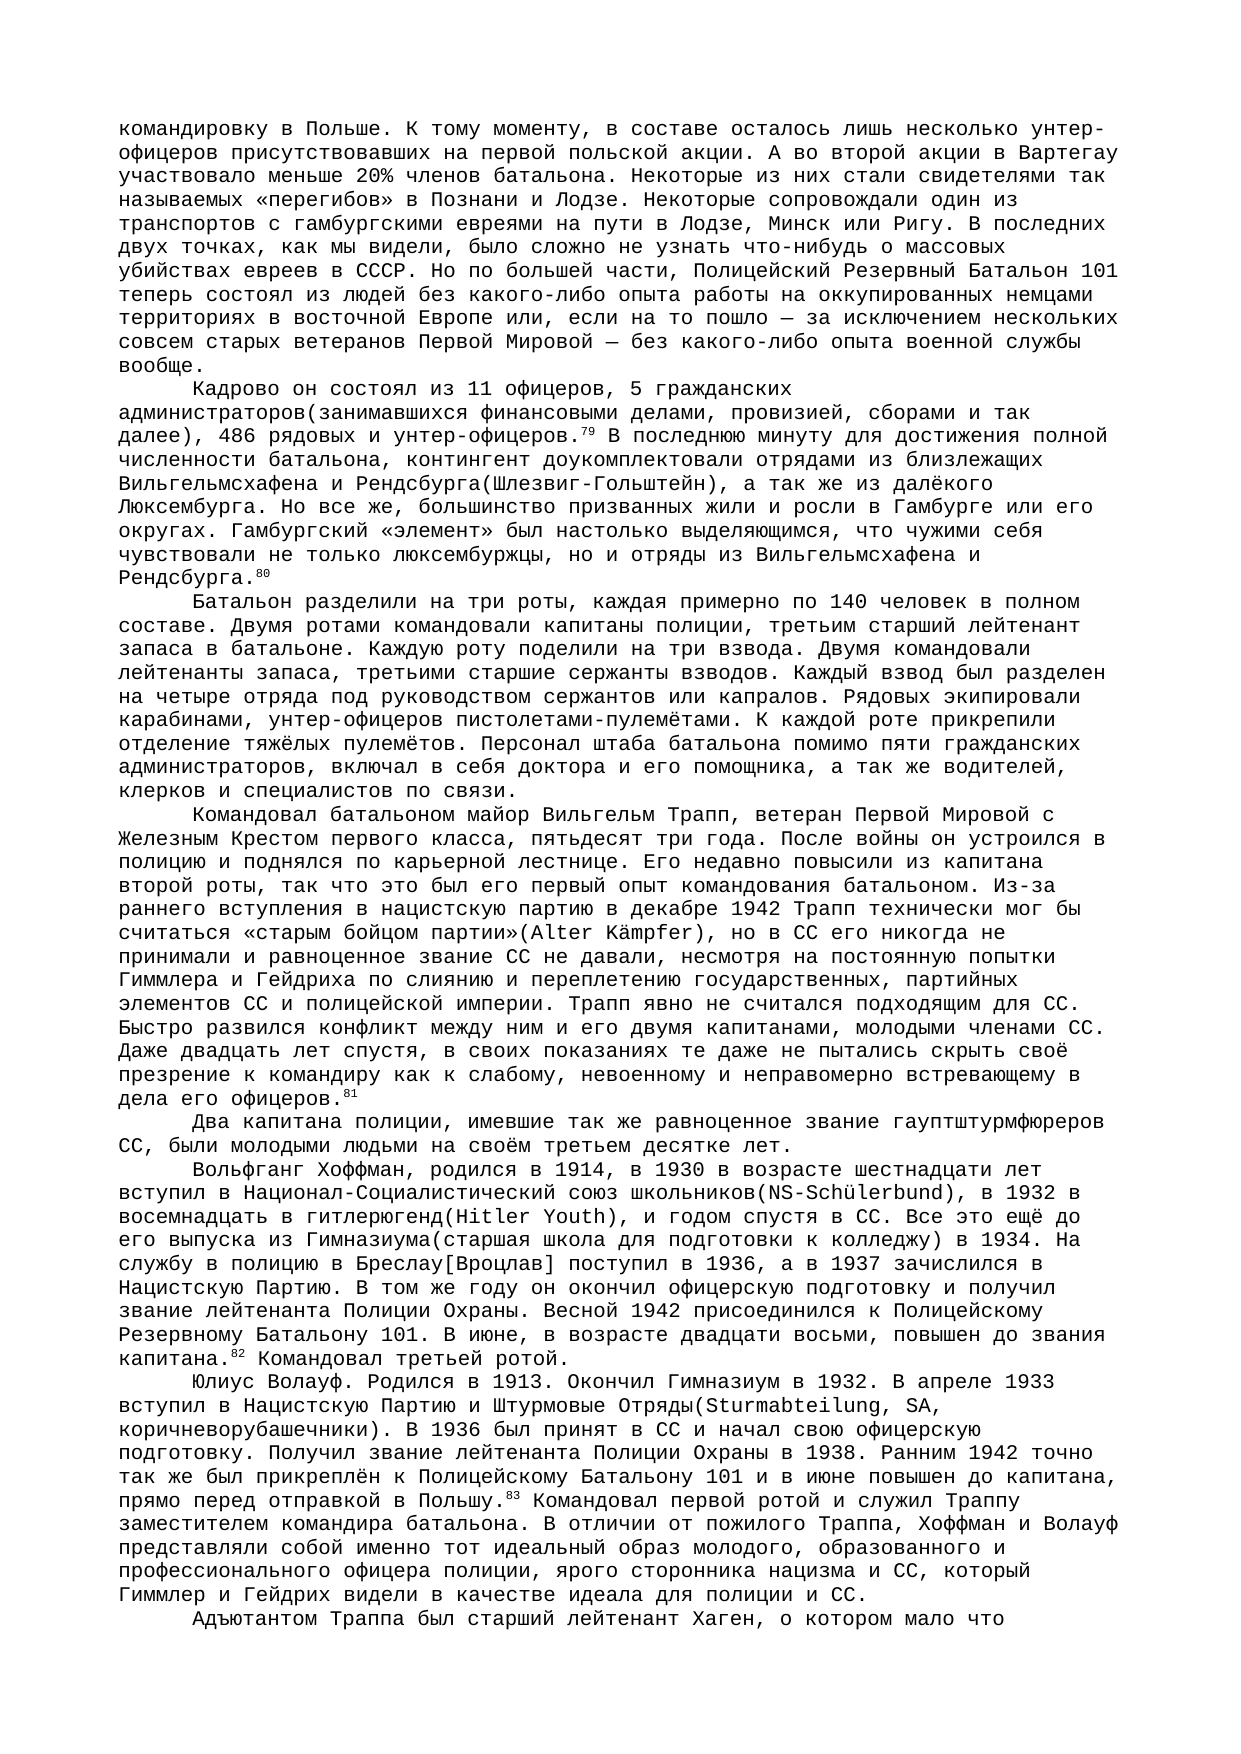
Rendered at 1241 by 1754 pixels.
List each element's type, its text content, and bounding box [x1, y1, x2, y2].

text Кадрово он состоял из 11 офицеров, 5 гражданских администраторов(занимавшихся финансовыми делами, провизией, сборами и так далее), 486 рядовых и унтер-офицеров. В последнюю минуту для достижения полной численности батальона, контингент доукомплектовали отрядами из близлежащих Вильгельмсхафена и Рендсбурга(Шлезвиг-Гольштейн), а так же из далёкого Люксембурга. Но все же, большинство призванных жили и росли в Гамбурге или его округах. Гамбургский «элемент» был настолько выделяющимся, что чужими себя чувствовали не только люксембуржцы, но и отряды из Вильгельмсхафена и Рендсбурга. [118, 378, 1122, 591]
text Командовал батальоном майор Вильгельм Трапп, ветеран Первой Мировой с Железным Крестом первого класса, пятьдесят три года. После войны он устроился в полицию и поднялся по карьерной лестнице. Его недавно повысили из капитана второй роты, так что это был его первый опыт командования батальоном. Из-за раннего вступления в нацистскую партию в декабре 1942 Трапп технически мог бы считаться «старым бойцом партии»(Alter Kämpfer), но в СС его никогда не принимали и равноценное звание СС не давали, несмотря на постоянную попытки Гиммлера и Гейдриха по слиянию и переплетению государственных, партийных элементов СС и полицейской империи. Трапп явно не считался подходящим для СС. Быстро развился конфликт между ним и его двумя капитанами, молодыми членами СС. Даже двадцать лет спустя, в своих показаниях те даже не пытались скрыть своё презрение к командиру как к слабому, невоенному и неправомерно встревающему в дела его офицеров. [118, 804, 1122, 1111]
text Юлиус Волауф. Родился в 1913. Окончил Гимназиум в 1932. В апреле 1933 вступил в Нацистскую Партию и Штурмовые Отряды(Sturmabteilung, SA, коричневорубашечники). В 1936 был принят в СС и начал свою офицерскую подготовку. Получил звание лейтенанта Полиции Охраны в 1938. Ранним 1942 точно так же был прикреплён к Полицейскому Батальону 101 и в июне повышен до капитана, прямо перед отправкой в Польшу. Командовал первой ротой и служил Траппу заместителем командира батальона. В отличии от пожилого Траппа, Хоффман и Волауф представляли собой именно тот идеальный образ молодого, образованного и профессионального офицера полиции, ярого сторонника нацизма и СС, который Гиммлер и Гейдрих видели в качестве идеала для полиции и СС. [118, 1371, 1122, 1608]
text Батальон разделили на три роты, каждая примерно по 140 человек в полном составе. Двумя ротами командовали капитаны полиции, третьим старший лейтенант запаса в батальоне. Каждую роту поделили на три взвода. Двумя командовали лейтенанты запаса, третьими старшие сержанты взводов. Каждый взвод был разделен на четыре отряда под руководством сержантов или капралов. Рядовых экипировали карабинами, унтер-офицеров пистолетами-пулемётами. К каждой роте прикрепили отделение тяжёлых пулемётов. Персонал штаба батальона помимо пяти гражданских администраторов, включал в себя доктора и его помощника, а так же водителей, клерков и специалистов по связи. [118, 591, 1122, 804]
text командировку в Польше. К тому моменту, в составе осталось лишь несколько унтер-офицеров присутствовавших на первой польской акции. А во второй акции в Вартегау участвовало меньше 20% членов батальона. Некоторые из них стали свидетелями так называемых «перегибов» в Познани и Лодзе. Некоторые сопровождали один из транспортов с гамбургскими евреями на пути в Лодзе, Минск или Ригу. В последних двух точках, как мы видели, было сложно не узнать что-нибудь о массовых убийствах евреев в СССР. Но по большей части, Полицейский Резервный Батальон 101 теперь состоял из людей без какого-либо опыта работы на оккупированных немцами территориях в восточной Европе или, если на то пошло — за исключением нескольких совсем старых ветеранов Первой Мировой — без какого-либо опыта военной службы вообще. [118, 118, 1122, 378]
text Вольфганг Хоффман, родился в 1914, в 1930 в возрасте шестнадцати лет вступил в Национал-Социалистический союз школьников(NS-Schülerbund), в 1932 в восемнадцать в гитлерюгенд(Hitler Youth), и годом спустя в СС. Все это ещё до его выпуска из Гимназиума(старшая школа для подготовки к колледжу) в 1934. На службу в полицию в Бреслау[Вроцлав] поступил в 1936, а в 1937 зачислился в Нацистскую Партию. В том же году он окончил офицерскую подготовку и получил звание лейтенанта Полиции Охраны. Весной 1942 присоединился к Полицейскому Резервному Батальону 101. В июне, в возрасте двадцати восьми, повышен до звания капитана. Командовал третьей ротой. [118, 1158, 1122, 1371]
text Адъютантом Траппа был старший лейтенант Хаген, о котором мало что [118, 1608, 1122, 1631]
text Два капитана полиции, имевшие так же равноценное звание гауптштурмфюреров СС, были молодыми людьми на своём третьем десятке лет. [118, 1111, 1122, 1158]
